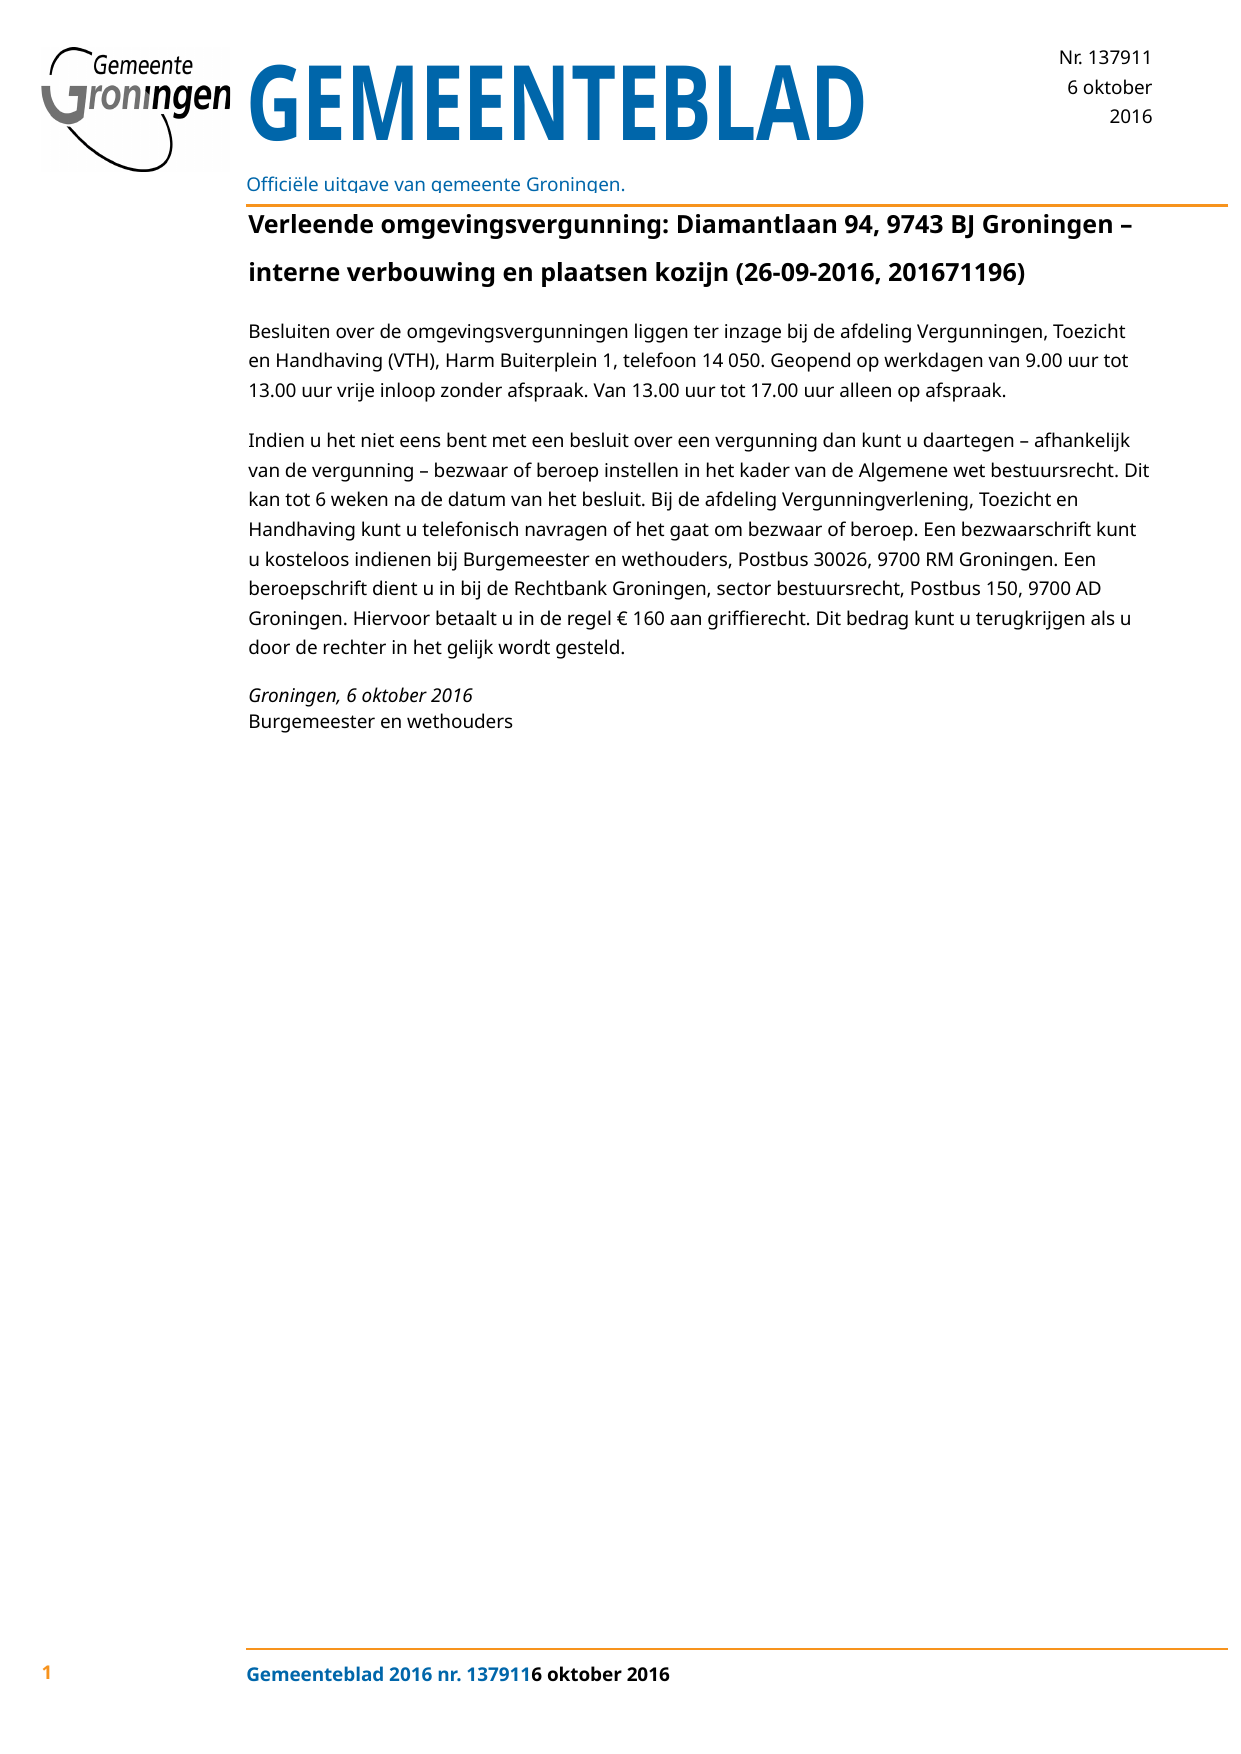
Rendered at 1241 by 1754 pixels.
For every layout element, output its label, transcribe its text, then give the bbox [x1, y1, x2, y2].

text Groningen, 6 oktober 2016 [248, 682, 1152, 708]
text Verleende omgevingsvergunning: Diamantlaan 94, 9743 BJ Groningen – interne verbouwing en plaatsen kozijn (26-09-2016, 201671196) [248, 207, 1152, 288]
text Indien u het niet eens bent met een besluit over een vergunning dan kunt u daartegen – afhankelijk van de vergunning – bezwaar of beroep instellen in het kader van de Algemene wet bestuursrecht. Dit kan tot 6 weken na de datum van het besluit. Bij de afdeling Vergunningverlening, Toezicht en Handhaving kunt u telefonisch navragen of het gaat om bezwaar of beroep. Een bezwaarschrift kunt u kosteloos indienen bij Burgemeester en wethouders, Postbus 30026, 9700 RM Groningen. Een beroepschrift dient u in bij de Rechtbank Groningen, sector bestuursrecht, Postbus 150, 9700 AD Groningen. Hiervoor betaalt u in de regel € 160 aan griffierecht. Dit bedrag kunt u terugkrijgen als u door de rechter in het gelijk wordt gesteld. [248, 427, 1152, 660]
picture [41, 47, 231, 172]
text Besluiten over de omgevingsvergunningen liggen ter inzage bij de afdeling Vergunningen, Toezicht en Handhaving (VTH), Harm Buiterplein 1, telefoon 14 050. Geopend op werkdagen van 9.00 uur tot 13.00 uur vrije inloop zonder afspraak. Van 13.00 uur tot 17.00 uur alleen op afspraak. [248, 318, 1152, 403]
text Burgemeester en wethouders [248, 708, 1152, 734]
